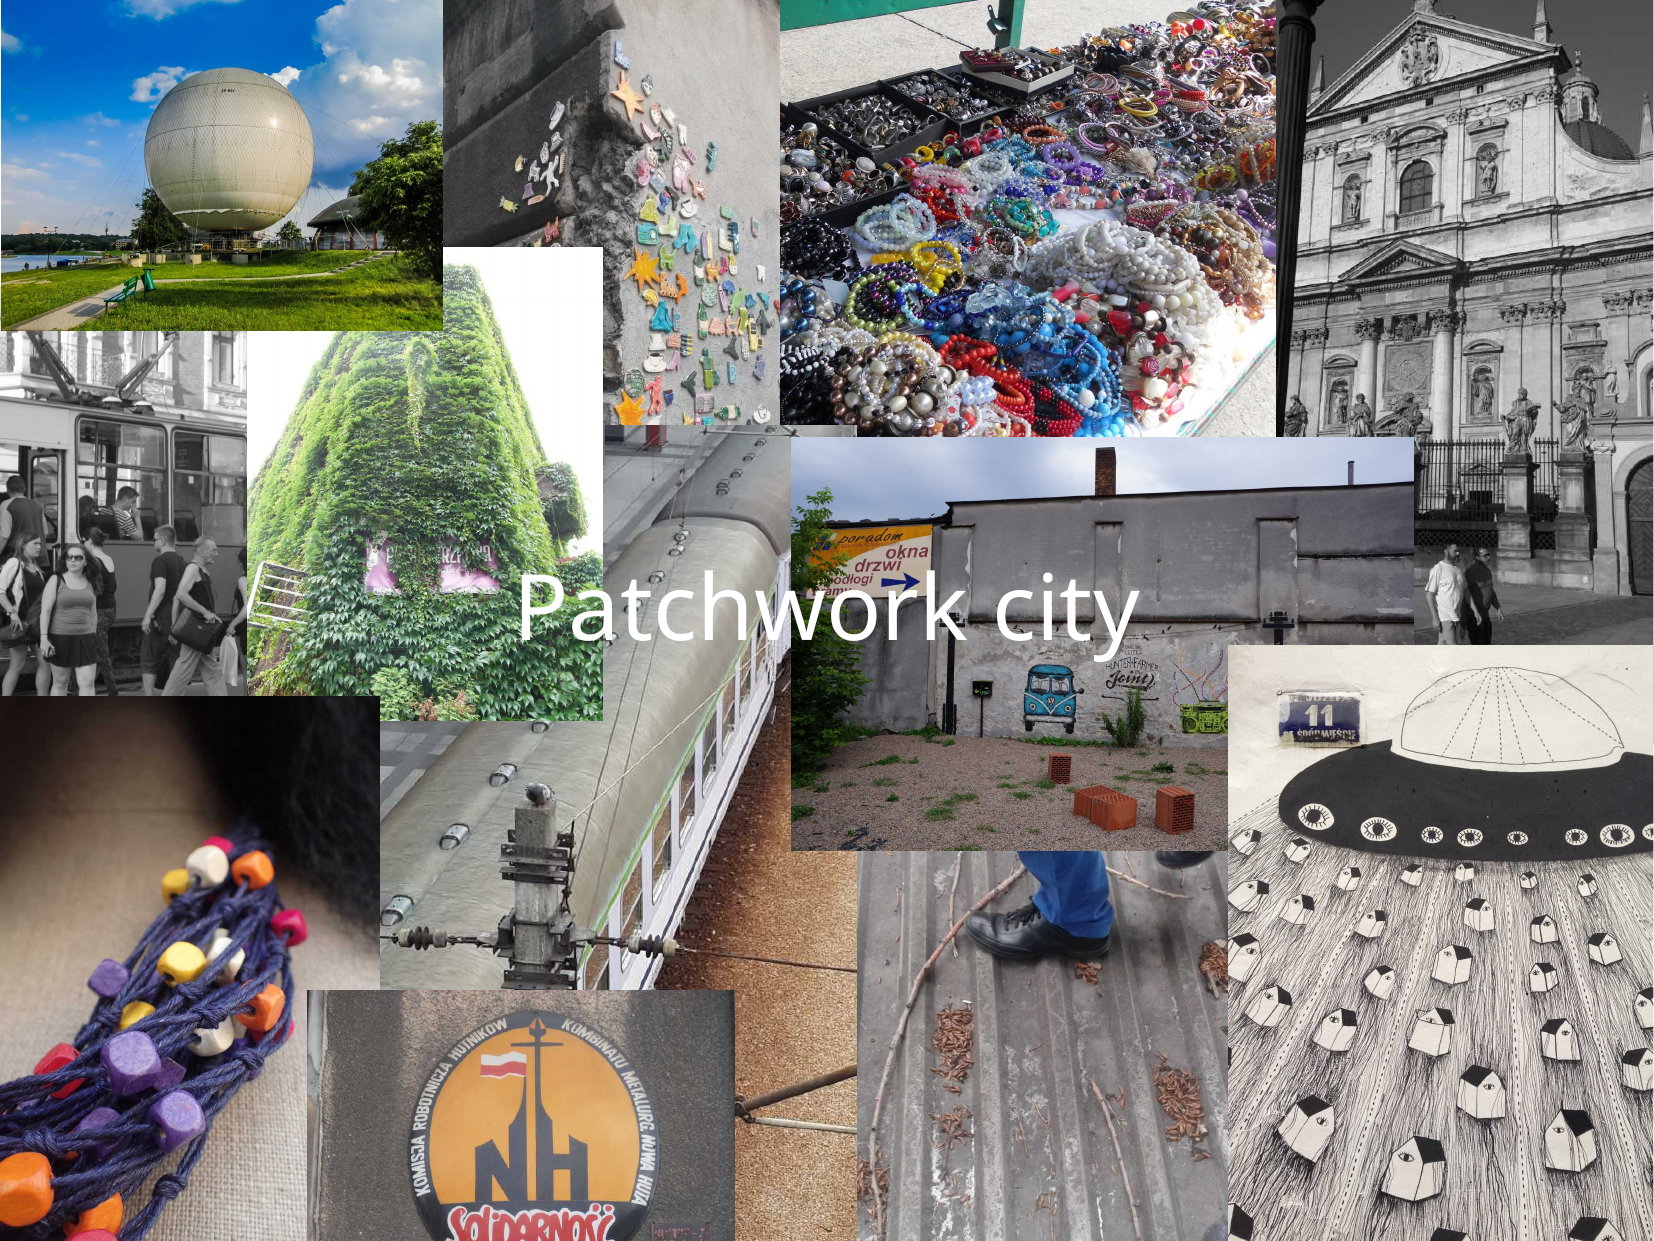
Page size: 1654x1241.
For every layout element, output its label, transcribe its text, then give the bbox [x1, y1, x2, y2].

text_box Patchwork city [82, 200, 1571, 1010]
picture [0, 0, 1654, 1241]
